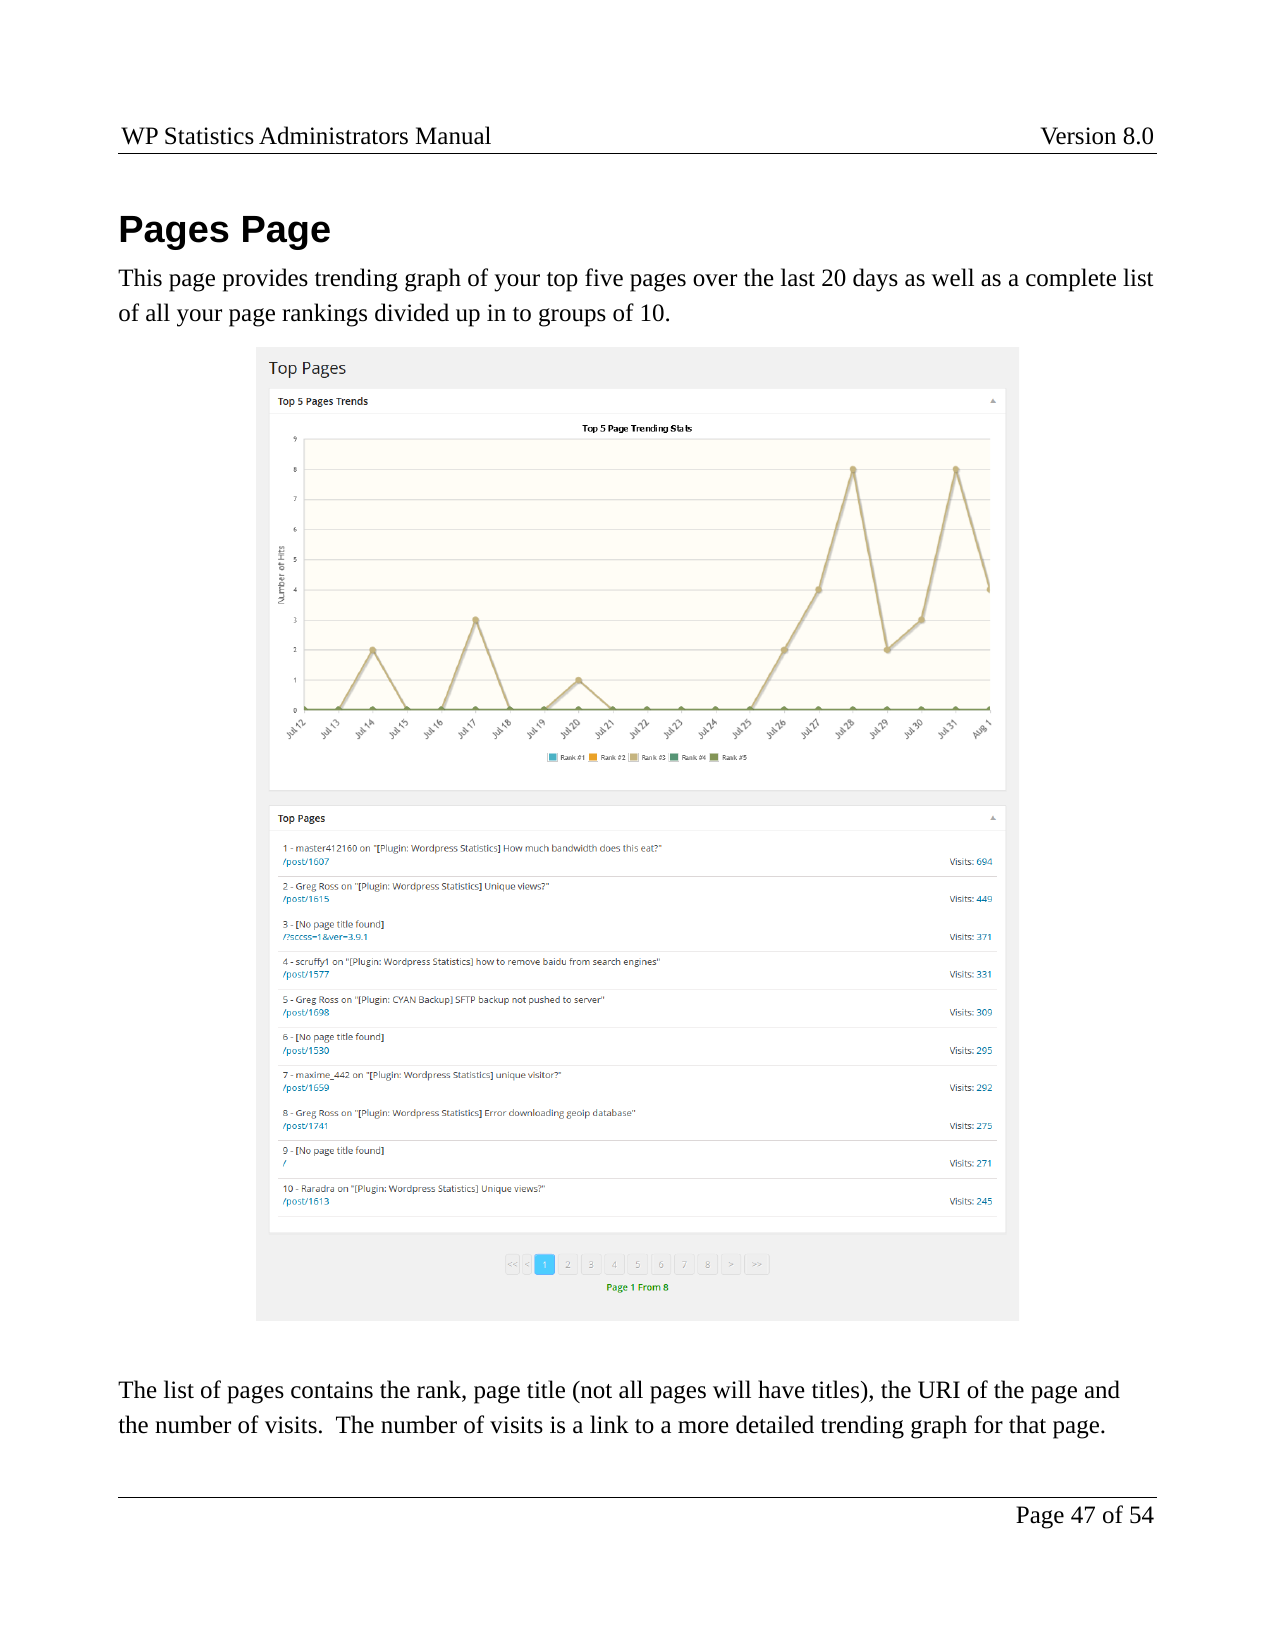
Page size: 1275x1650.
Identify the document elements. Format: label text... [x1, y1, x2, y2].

text This page provides trending graph of your top five pages over the last 20 days as well as a complete list of all your page rankings divided up in to groups of 10. [118, 263, 1157, 327]
picture [256, 347, 1020, 1321]
text The list of pages contains the rank, page title (not all pages will have titles), the URI of the page and the number of visits. The number of visits is a link to a more detailed trending graph for that page. [118, 1375, 1157, 1438]
subtitle Pages Page [118, 207, 1157, 251]
